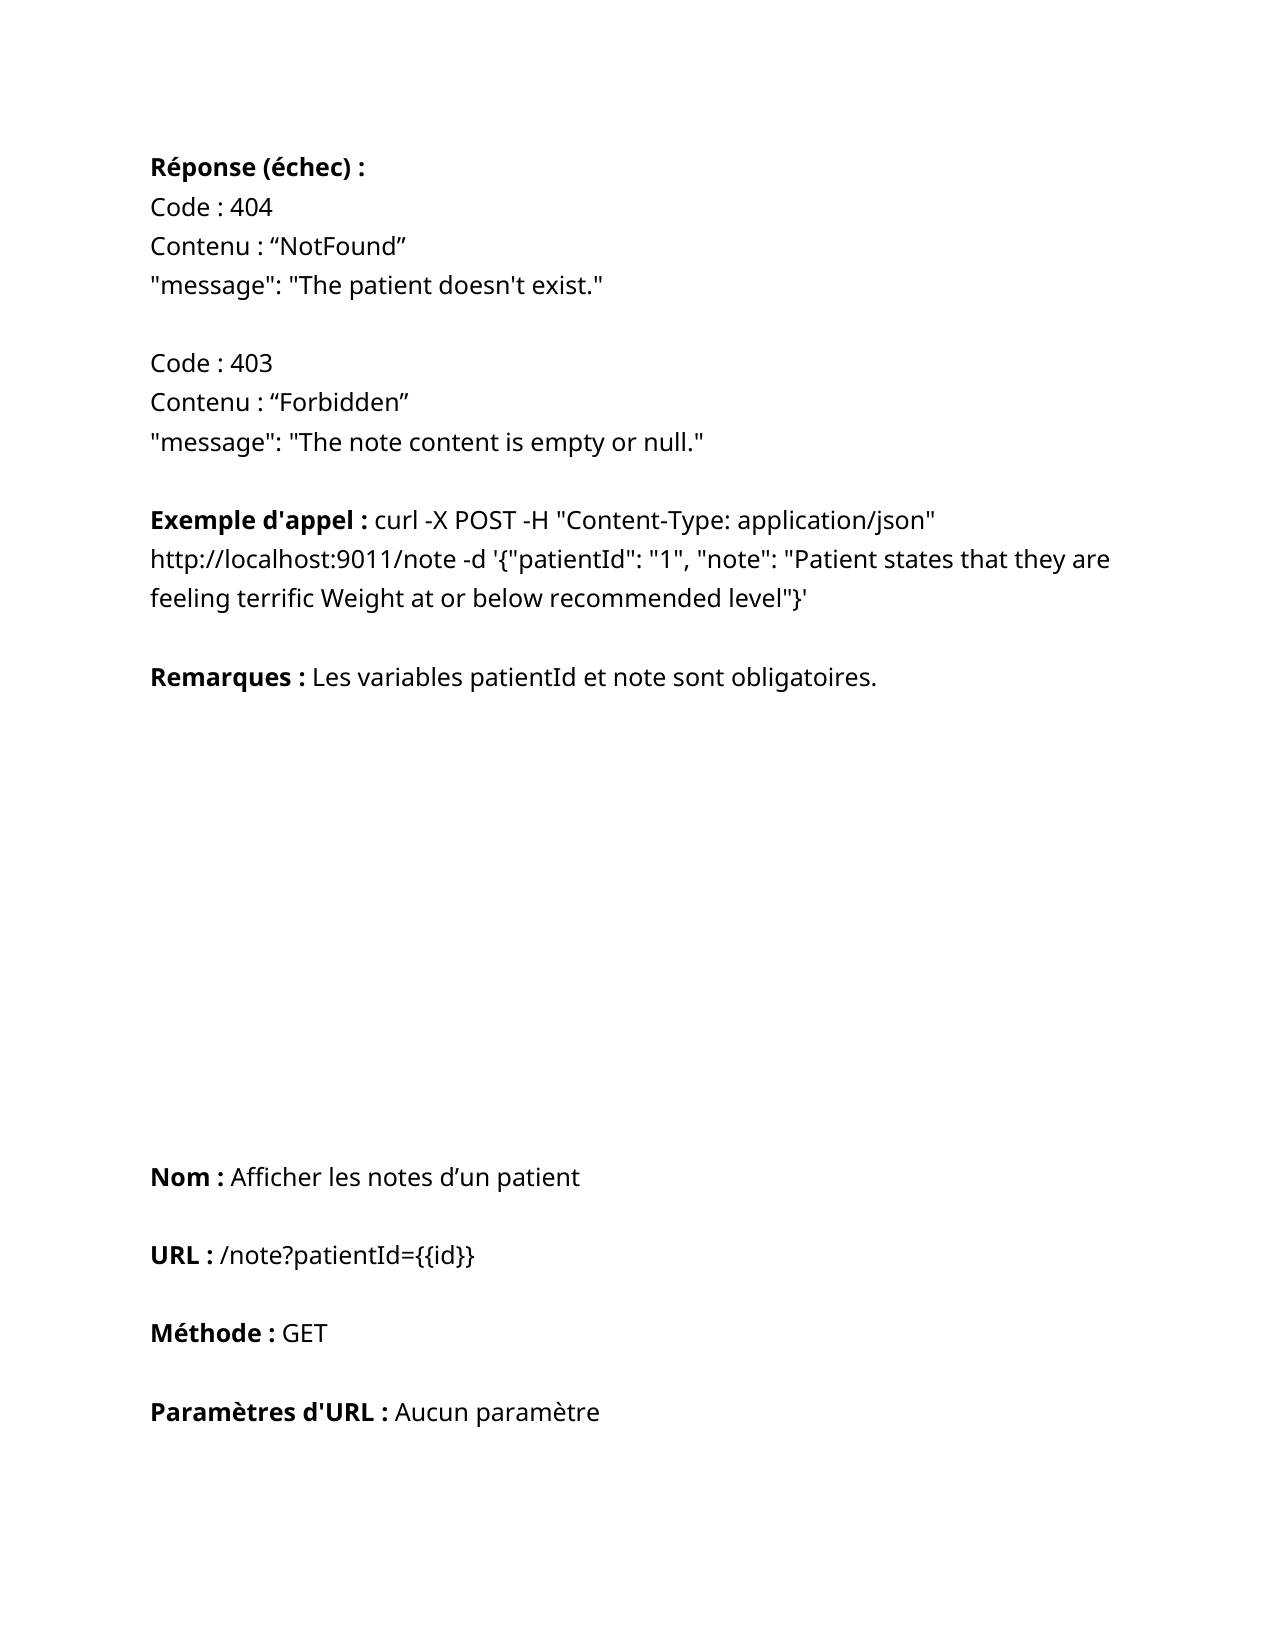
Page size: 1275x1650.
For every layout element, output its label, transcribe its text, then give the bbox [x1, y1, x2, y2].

text Code : 403 [150, 346, 1125, 380]
text Contenu : “Forbidden” "message": "The note content is empty or null." [150, 385, 1125, 458]
text Réponse (échec) : [150, 150, 1125, 184]
text "message": "The patient doesn't exist." [150, 267, 1125, 302]
text Remarques : Les variables patientId et note sont obligatoires. [150, 659, 1125, 693]
text Contenu : “NotFound” [150, 228, 1125, 262]
text Méthode : GET [150, 1316, 1125, 1350]
text Code : 404 [150, 189, 1125, 223]
text Exemple d'appel : curl -X POST -H "Content-Type: application/json" http://localhost:9011/note -d '{"patientId": "1", "note": "Patient states that they are feeling terrific Weight at or below recommended level"}' [150, 502, 1125, 615]
text URL : /note?patientId={{id}} [150, 1238, 1125, 1272]
text Nom : Afficher les notes d’un patient [150, 1159, 1125, 1193]
text Paramètres d'URL : Aucun paramètre [150, 1394, 1125, 1428]
